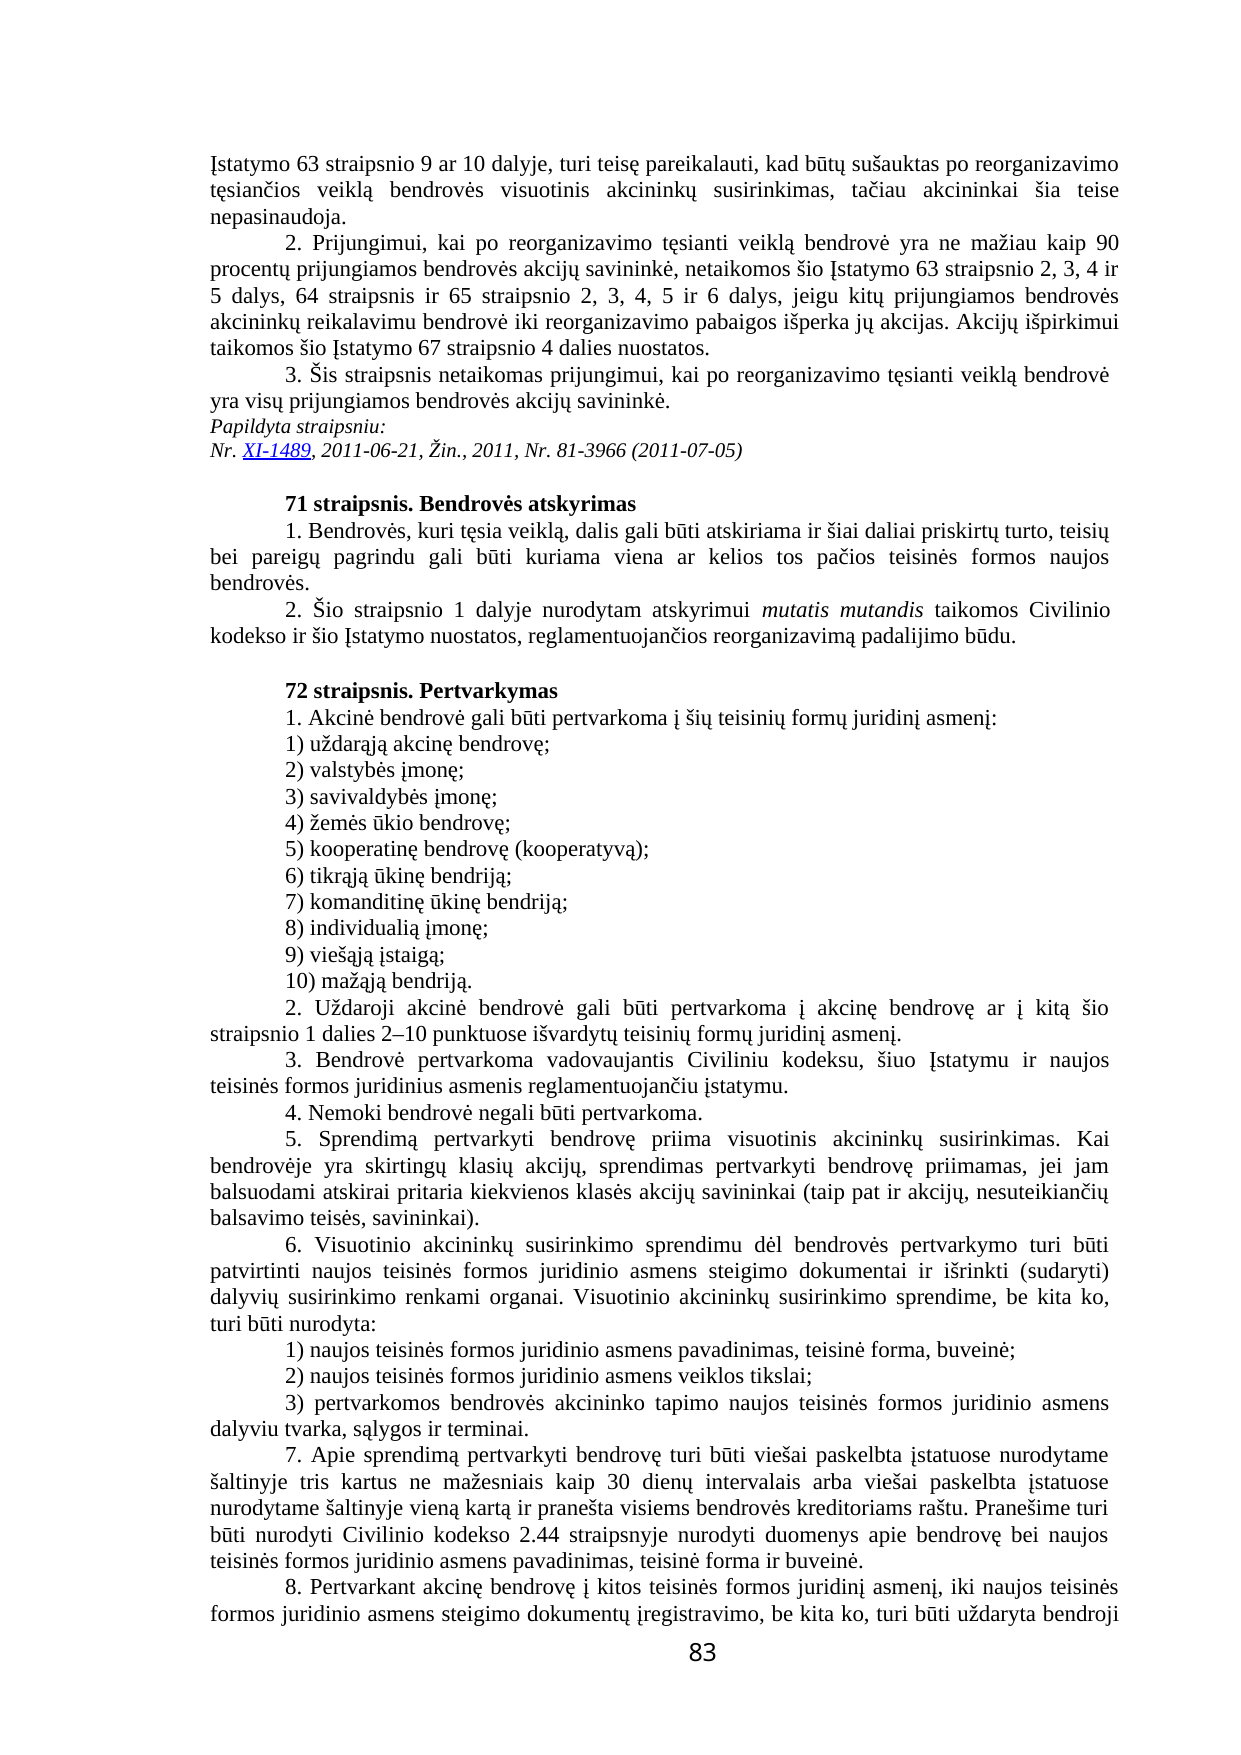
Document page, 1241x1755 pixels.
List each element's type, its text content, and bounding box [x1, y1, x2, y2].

text Įstatymo 63 straipsnio 9 ar 10 dalyje, turi teisę pareikalauti, kad būtų sušauktas po reorganizavimo tęsiančios veiklą bendrovės visuotinis akcininkų susirinkimas, tačiau akcininkai šia teise nepasinaudoja. [210, 150, 1120, 229]
text 4) žemės ūkio bendrovę; [210, 809, 1111, 835]
text 2. Prijungimui, kai po reorganizavimo tęsianti veiklą bendrovė yra ne mažiau kaip 90 procentų prijungiamos bendrovės akcijų savininkė, netaikomos šio Įstatymo 63 straipsnio 2, 3, 4 ir 5 dalys, 64 straipsnis ir 65 straipsnio 2, 3, 4, 5 ir 6 dalys, jeigu kitų prijungiamos bendrovės akcininkų reikalavimu bendrovė iki reorganizavimo pabaigos išperka jų akcijas. Akcijų išpirkimui taikomos šio Įstatymo 67 straipsnio 4 dalies nuostatos. [210, 229, 1120, 361]
text 3. Bendrovė pertvarkoma vadovaujantis Civiliniu kodeksu, šiuo Įstatymu ir naujos teisinės formos juridinius asmenis reglamentuojančiu įstatymu. [210, 1046, 1111, 1099]
text 8) individualią įmonę; [210, 914, 1111, 941]
text 6. Visuotinio akcininkų susirinkimo sprendimu dėl bendrovės pertvarkymo turi būti patvirtinti naujos teisinės formos juridinio asmens steigimo dokumentai ir išrinkti (sudaryti) dalyvių susirinkimo renkami organai. Visuotinio akcininkų susirinkimo sprendime, be kita ko, turi būti nurodyta: [210, 1231, 1111, 1336]
text Nr. XI-1489, 2011-06-21, Žin., 2011, Nr. 81-3966 (2011-07-05) [210, 438, 1120, 462]
text 2) valstybės įmonę; [210, 756, 1111, 783]
text 2. Šio straipsnio 1 dalyje nurodytam atskyrimui mutatis mutandis taikomos Civilinio kodekso ir šio Įstatymo nuostatos, reglamentuojančios reorganizavimą padalijimo būdu. [210, 596, 1111, 648]
text 5) kooperatinę bendrovę (kooperatyvą); [210, 835, 1111, 862]
text 8. Pertvarkant akcinę bendrovę į kitos teisinės formos juridinį asmenį, iki naujos teisinės formos juridinio asmens steigimo dokumentų įregistravimo, be kita ko, turi būti uždaryta bendroji [210, 1573, 1120, 1626]
text 3) savivaldybės įmonę; [210, 783, 1111, 809]
text 1) uždarąją akcinę bendrovę; [210, 730, 1111, 756]
text 5. Sprendimą pertvarkyti bendrovę priima visuotinis akcininkų susirinkimas. Kai bendrovėje yra skirtingų klasių akcijų, sprendimas pertvarkyti bendrovę priimamas, jei jam balsuodami atskirai pritaria kiekvienos klasės akcijų savininkai (taip pat ir akcijų, nesuteikiančių balsavimo teisės, savininkai). [210, 1125, 1111, 1231]
text 71 straipsnis. Bendrovės atskyrimas [210, 490, 1111, 517]
text 6) tikrąją ūkinę bendriją; [210, 862, 1111, 888]
text 1) naujos teisinės formos juridinio asmens pavadinimas, teisinė forma, buveinė; [210, 1336, 1111, 1362]
text 2) naujos teisinės formos juridinio asmens veiklos tikslai; [210, 1362, 1111, 1389]
text 3) pertvarkomos bendrovės akcininko tapimo naujos teisinės formos juridinio asmens dalyviu tvarka, sąlygos ir terminai. [210, 1389, 1111, 1442]
text 3. Šis straipsnis netaikomas prijungimui, kai po reorganizavimo tęsianti veiklą bendrovė yra visų prijungiamos bendrovės akcijų savininkė. [210, 361, 1111, 413]
text 72 straipsnis. Pertvarkymas [210, 677, 1111, 704]
text Papildyta straipsniu: [210, 413, 1120, 438]
text 7. Apie sprendimą pertvarkyti bendrovę turi būti viešai paskelbta įstatuose nurodytame šaltinyje tris kartus ne mažesniais kaip 30 dienų intervalais arba viešai paskelbta įstatuose nurodytame šaltinyje vieną kartą ir pranešta visiems bendrovės kreditoriams raštu. Pranešime turi būti nurodyti Civilinio kodekso 2.44 straipsnyje nurodyti duomenys apie bendrovę bei naujos teisinės formos juridinio asmens pavadinimas, teisinė forma ir buveinė. [210, 1442, 1110, 1573]
text 7) komanditinę ūkinę bendriją; [210, 888, 1111, 914]
text 1. Bendrovės, kuri tęsia veiklą, dalis gali būti atskiriama ir šiai daliai priskirtų turto, teisių bei pareigų pagrindu gali būti kuriama viena ar kelios tos pačios teisinės formos naujos bendrovės. [210, 517, 1111, 596]
text 1. Akcinė bendrovė gali būti pertvarkoma į šių teisinių formų juridinį asmenį: [210, 704, 1111, 730]
text 2. Uždaroji akcinė bendrovė gali būti pertvarkoma į akcinę bendrovę ar į kitą šio straipsnio 1 dalies 2–10 punktuose išvardytų teisinių formų juridinį asmenį. [210, 993, 1111, 1046]
text 4. Nemoki bendrovė negali būti pertvarkoma. [210, 1099, 1111, 1125]
text 9) viešąją įstaigą; [210, 941, 1111, 967]
text 10) mažąją bendriją. [210, 967, 1111, 993]
